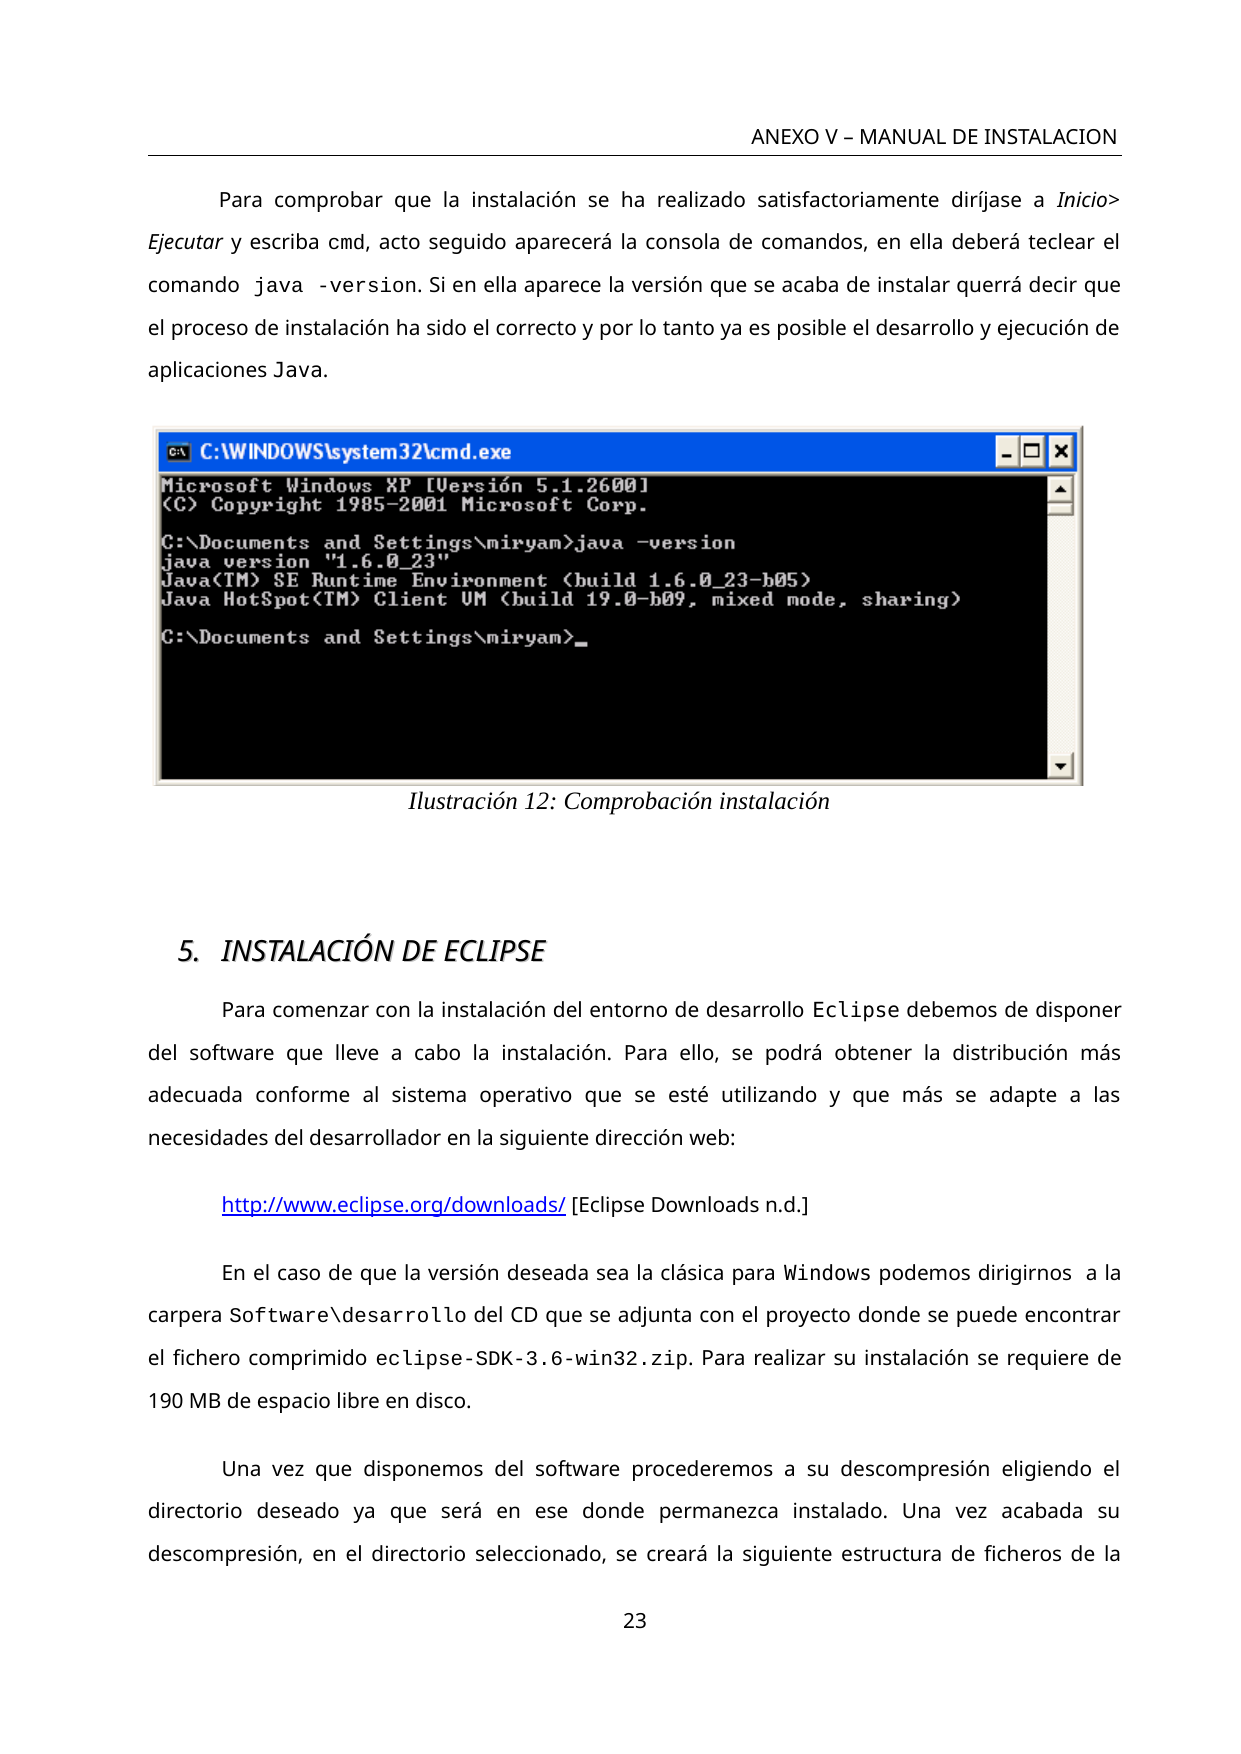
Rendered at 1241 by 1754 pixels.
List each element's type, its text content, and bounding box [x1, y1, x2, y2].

text En el caso de que la versión deseada sea la clásica para Windows podemos dirigirnos a la carpera Software\desarrollo del CD que se adjunta con el proyecto donde se puede encontrar el fichero comprimido eclipse-SDK-3.6-win32.zip. Para realizar su instalación se requiere de 190 MB de espacio libre en disco. [148, 1258, 1122, 1414]
text Ilustración 12: Comprobación instalación [148, 786, 1092, 814]
text Una vez que disponemos del software procederemos a su descompresión eligiendo el directorio deseado ya que será en ese donde permanezca instalado. Una vez acabada su descompresión, en el directorio seleccionado, se creará la siguiente estructura de ficheros de la [148, 1454, 1122, 1567]
text Para comenzar con la instalación del entorno de desarrollo Eclipse debemos de disponer del software que lleve a cabo la instalación. Para ello, se podrá obtener la distribución más adecuada conforme al sistema operativo que se esté utilizando y que más se adapte a las necesidades del desarrollador en la siguiente dirección web: [148, 995, 1122, 1151]
text http://www.eclipse.org/downloads/ [Eclipse Downloads n.d.] [148, 1190, 1122, 1219]
subtitle INSTALACIÓN DE ECLIPSE [177, 930, 1122, 970]
text Para comprobar que la instalación se ha realizado satisfactoriamente diríjase a Inicio> Ejecutar y escriba cmd, acto seguido aparecerá la consola de comandos, en ella deberá teclear el comando java -version. Si en ella aparece la versión que se acaba de instalar querrá decir que el proceso de instalación ha sido el correcto y por lo tanto ya es posible el desarrollo y ejecución de aplicaciones Java. [148, 185, 1122, 384]
